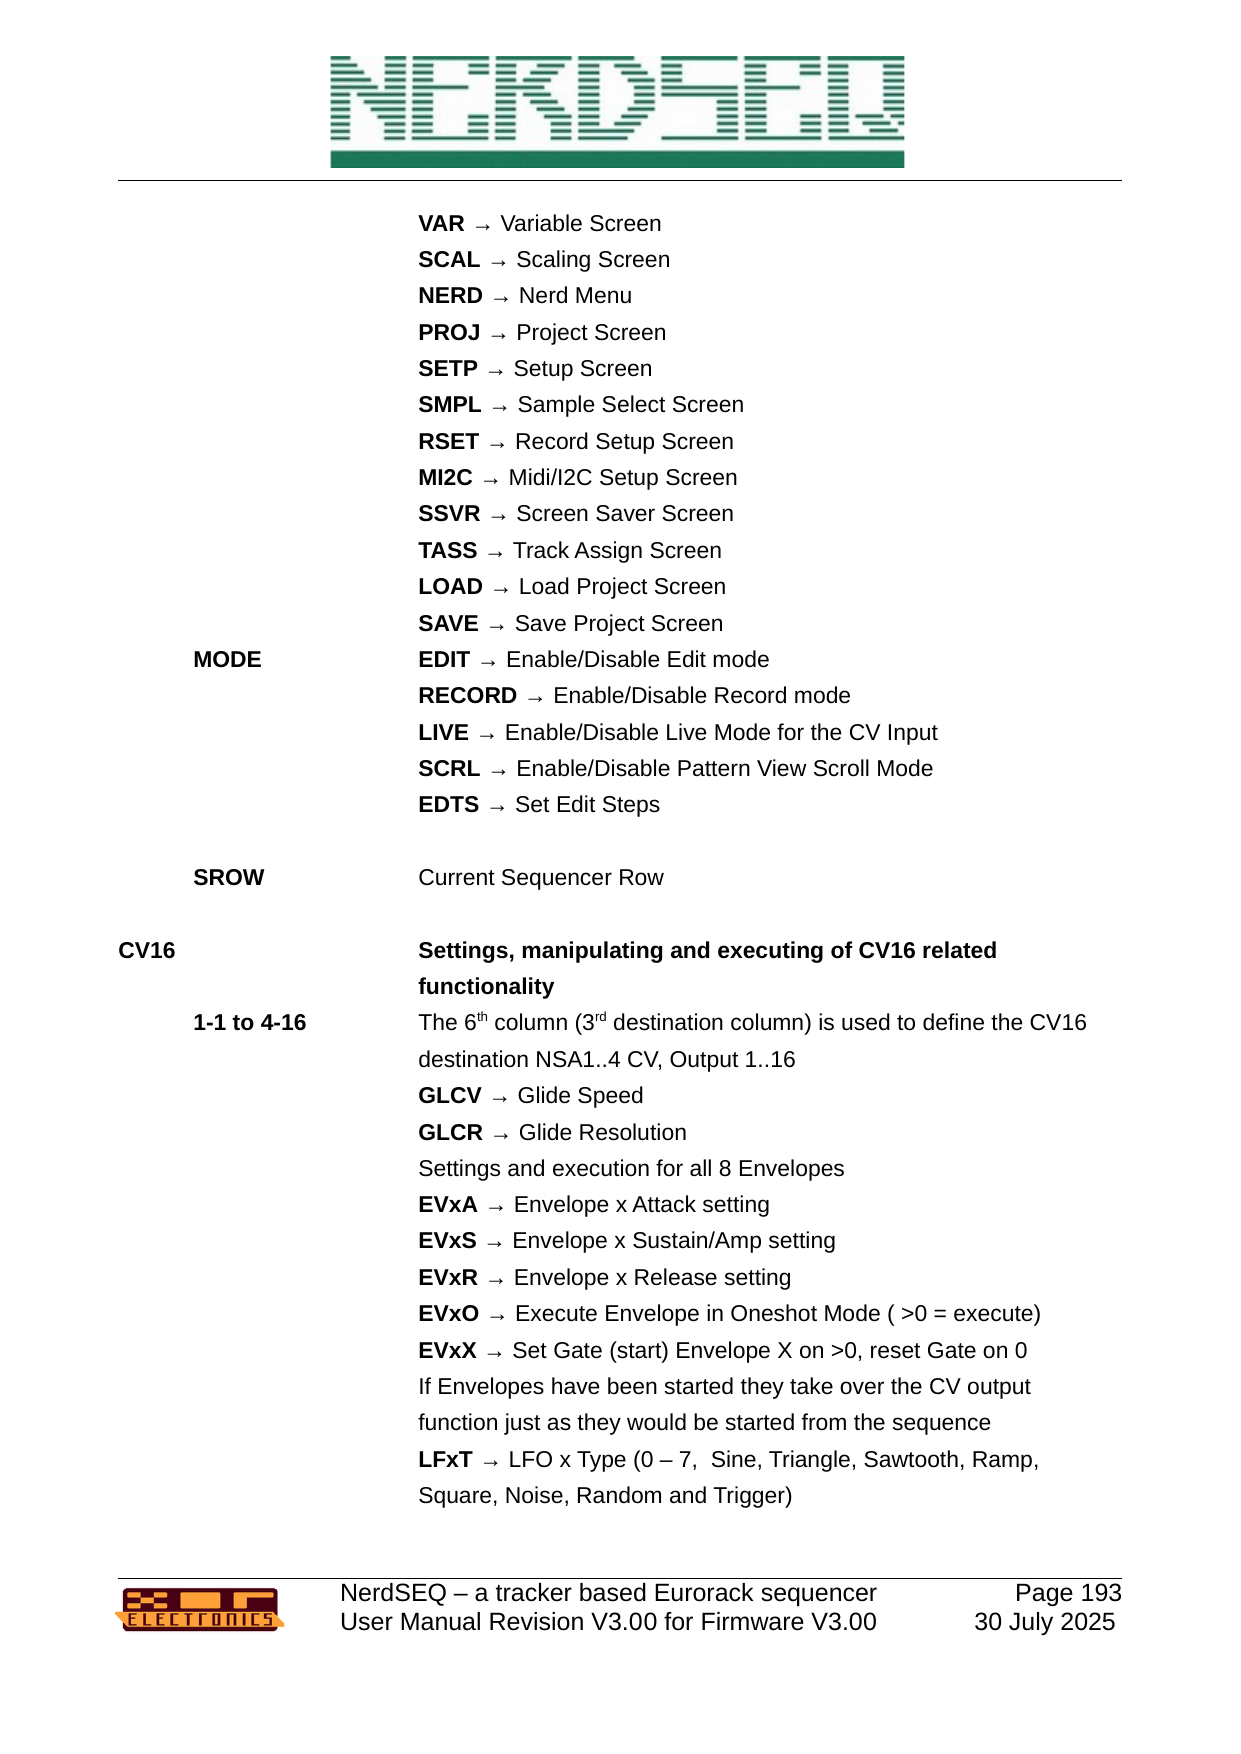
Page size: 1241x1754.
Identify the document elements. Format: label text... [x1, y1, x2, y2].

text 1-1 to 4-16 The 6th column (3rd destination column) is used to define the CV16 destination NSA1..4 CV, Output 1..16 [118, 1009, 1122, 1072]
text SSVR → Screen Saver Screen [118, 500, 1122, 527]
text EVxO → Execute Envelope in Oneshot Mode ( >0 = execute) [118, 1300, 1122, 1327]
picture [330, 56, 905, 168]
text PROJ → Project Screen [118, 319, 1122, 345]
text SETP → Setup Screen [118, 355, 1122, 381]
text Settings and execution for all 8 Envelopes [118, 1155, 1122, 1181]
text TASS → Track Assign Screen [118, 537, 1122, 563]
text EVxX → Set Gate (start) Envelope X on >0, reset Gate on 0 [118, 1337, 1122, 1363]
text SCAL → Scaling Screen [118, 246, 1122, 272]
text GLCR → Glide Resolution [118, 1118, 1122, 1145]
text CV16 Settings, manipulating and executing of CV16 related functionality [118, 937, 1122, 999]
text LFxT → LFO x Type (0 – 7, Sine, Triangle, Sawtooth, Ramp, Square, Noise, Random and Trigger) [118, 1446, 1122, 1508]
text RSET → Record Setup Screen [118, 428, 1122, 454]
text EVxS → Envelope x Sustain/Amp setting [118, 1227, 1122, 1254]
picture [115, 1584, 285, 1634]
text GLCV → Glide Speed [118, 1082, 1122, 1108]
text NERD → Nerd Menu [118, 282, 1122, 309]
text If Envelopes have been started they take over the CV output function just as they would be started from the sequence [118, 1373, 1122, 1436]
text SMPL → Sample Select Screen [118, 391, 1122, 418]
text MI2C → Midi/I2C Setup Screen [118, 464, 1122, 490]
text SROW Current Sequencer Row [118, 864, 1122, 890]
text SAVE → Save Project Screen [118, 609, 1122, 636]
text RECORD → Enable/Disable Record mode [118, 682, 1122, 708]
text LIVE → Enable/Disable Live Mode for the CV Input [118, 718, 1122, 745]
text EDTS → Set Edit Steps [118, 791, 1122, 818]
text MODE EDIT → Enable/Disable Edit mode [118, 646, 1122, 672]
text EVxA → Envelope x Attack setting [118, 1191, 1122, 1217]
text VAR → Variable Screen [118, 209, 1122, 236]
text EVxR → Envelope x Release setting [118, 1264, 1122, 1290]
text LOAD → Load Project Screen [118, 573, 1122, 599]
text SCRL → Enable/Disable Pattern View Scroll Mode [118, 755, 1122, 781]
